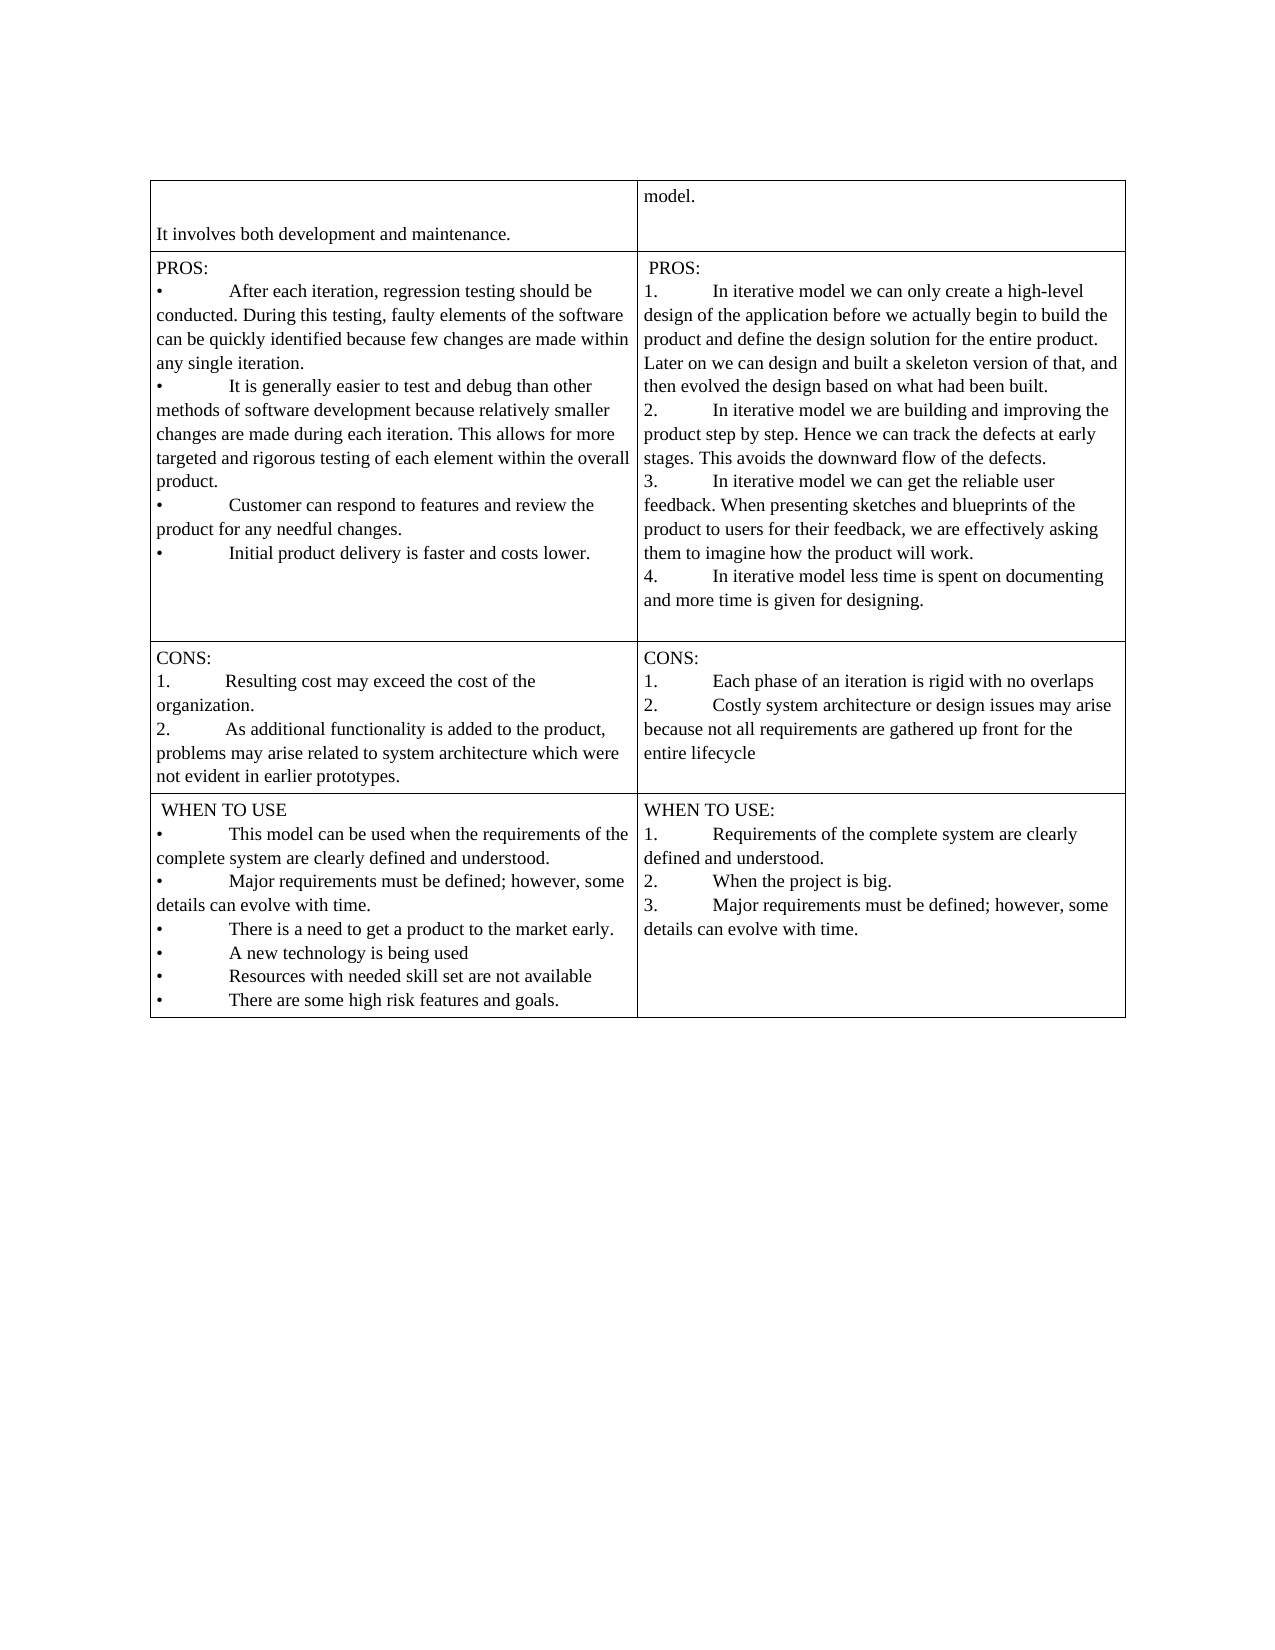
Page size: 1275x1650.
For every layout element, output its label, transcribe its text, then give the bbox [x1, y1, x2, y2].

table_cell WHEN TO USE: 1. Requirements of the complete system are clearly defined and understood. 2. When the project is big. 3. Major requirements must be defined; however, some details can evolve with time. [638, 794, 1125, 1017]
table_cell WHEN TO USE • This model can be used when the requirements of the complete system are clearly defined and understood. • Major requirements must be defined; however, some details can evolve with time. • There is a need to get a product to the market early. • A new technology is being used • Resources with needed skill set are not available • There are some high risk features and goals. [151, 794, 637, 1017]
table_cell PROS: • After each iteration, regression testing should be conducted. During this testing, faulty elements of the software can be quickly identified because few changes are made within any single iteration. • It is generally easier to test and debug than other methods of software development because relatively smaller changes are made during each iteration. This allows for more targeted and rigorous testing of each element within the overall product. • Customer can respond to features and review the product for any needful changes. • Initial product delivery is faster and costs lower. [151, 252, 637, 641]
table_cell PROS: 1. In iterative model we can only create a high-level design of the application before we actually begin to build the product and define the design solution for the entire product. Later on we can design and built a skeleton version of that, and then evolved the design based on what had been built. 2. In iterative model we are building and improving the product step by step. Hence we can track the defects at early stages. This avoids the downward flow of the defects. 3. In iterative model we can get the reliable user feedback. When presenting sketches and blueprints of the product to users for their feedback, we are effectively asking them to imagine how the product will work. 4. In iterative model less time is spent on documenting and more time is given for designing. [638, 252, 1125, 641]
table_cell CONS: 1. Resulting cost may exceed the cost of the organization. 2. As additional functionality is added to the product, problems may arise related to system architecture which were not evident in earlier prototypes. [151, 642, 637, 793]
table_cell CONS: 1. Each phase of an iteration is rigid with no overlaps 2. Costly system architecture or design issues may arise because not all requirements are gathered up front for the entire lifecycle [638, 642, 1125, 793]
table_cell model. [638, 181, 1125, 251]
table_cell It involves both development and maintenance. [151, 181, 637, 251]
